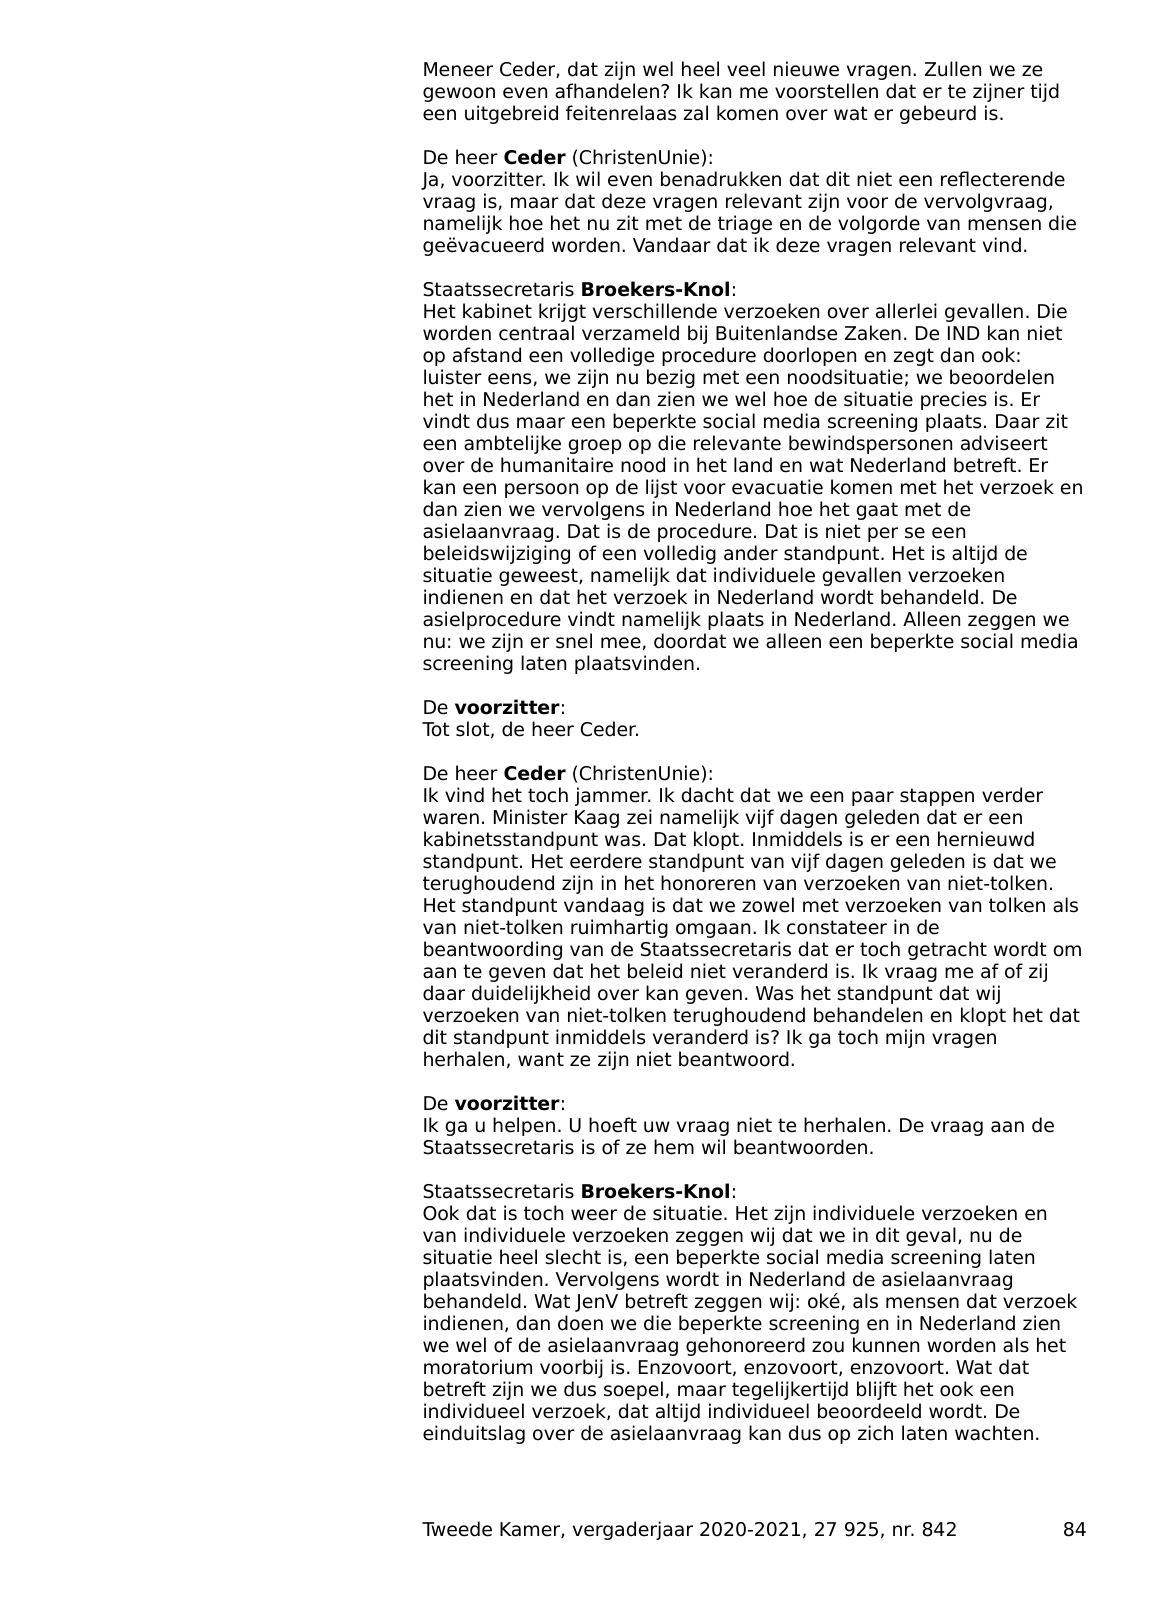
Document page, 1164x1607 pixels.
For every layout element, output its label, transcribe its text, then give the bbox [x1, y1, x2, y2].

text Staatssecretaris Broekers-Knol: [422, 279, 1087, 301]
text De voorzitter: [422, 1093, 1087, 1115]
text Meneer Ceder, dat zijn wel heel veel nieuwe vragen. Zullen we ze gewoon even afhandelen? Ik kan me voorstellen dat er te zijner tijd een uitgebreid feitenrelaas zal komen over wat er gebeurd is. [422, 59, 1087, 125]
text Staatssecretaris Broekers-Knol: [422, 1181, 1087, 1203]
text Ik ga u helpen. U hoeft uw vraag niet te herhalen. De vraag aan de Staatssecretaris is of ze hem wil beantwoorden. [422, 1115, 1087, 1159]
text De heer Ceder (ChristenUnie): [422, 763, 1087, 785]
text Ik vind het toch jammer. Ik dacht dat we een paar stappen verder waren. Minister Kaag zei namelijk vijf dagen geleden dat er een kabinetsstandpunt was. Dat klopt. Inmiddels is er een hernieuwd standpunt. Het eerdere standpunt van vijf dagen geleden is dat we terughoudend zijn in het honoreren van verzoeken van niet-tolken. Het standpunt vandaag is dat we zowel met verzoeken van tolken als van niet-tolken ruimhartig omgaan. Ik constateer in de beantwoording van de Staatssecretaris dat er toch getracht wordt om aan te geven dat het beleid niet veranderd is. Ik vraag me af of zij daar duidelijkheid over kan geven. Was het standpunt dat wij verzoeken van niet-tolken terughoudend behandelen en klopt het dat dit standpunt inmiddels veranderd is? Ik ga toch mijn vragen herhalen, want ze zijn niet beantwoord. [422, 785, 1087, 1071]
text De voorzitter: [422, 697, 1087, 719]
text Het kabinet krijgt verschillende verzoeken over allerlei gevallen. Die worden centraal verzameld bij Buitenlandse Zaken. De IND kan niet op afstand een volledige procedure doorlopen en zegt dan ook: luister eens, we zijn nu bezig met een noodsituatie; we beoordelen het in Nederland en dan zien we wel hoe de situatie precies is. Er vindt dus maar een beperkte social media screening plaats. Daar zit een ambtelijke groep op die relevante bewindspersonen adviseert over de humanitaire nood in het land en wat Nederland betreft. Er kan een persoon op de lijst voor evacuatie komen met het verzoek en dan zien we vervolgens in Nederland hoe het gaat met de asielaanvraag. Dat is de procedure. Dat is niet per se een beleidswijziging of een volledig ander standpunt. Het is altijd de situatie geweest, namelijk dat individuele gevallen verzoeken indienen en dat het verzoek in Nederland wordt behandeld. De asielprocedure vindt namelijk plaats in Nederland. Alleen zeggen we nu: we zijn er snel mee, doordat we alleen een beperkte social media screening laten plaatsvinden. [422, 301, 1087, 675]
text De heer Ceder (ChristenUnie): [422, 147, 1087, 169]
text Ja, voorzitter. Ik wil even benadrukken dat dit niet een reflecterende vraag is, maar dat deze vragen relevant zijn voor de vervolgvraag, namelijk hoe het nu zit met de triage en de volgorde van mensen die geëvacueerd worden. Vandaar dat ik deze vragen relevant vind. [422, 169, 1087, 257]
text Ook dat is toch weer de situatie. Het zijn individuele verzoeken en van individuele verzoeken zeggen wij dat we in dit geval, nu de situatie heel slecht is, een beperkte social media screening laten plaatsvinden. Vervolgens wordt in Nederland de asielaanvraag behandeld. Wat JenV betreft zeggen wij: oké, als mensen dat verzoek indienen, dan doen we die beperkte screening en in Nederland zien we wel of de asielaanvraag gehonoreerd zou kunnen worden als het moratorium voorbij is. Enzovoort, enzovoort, enzovoort. Wat dat betreft zijn we dus soepel, maar tegelijkertijd blijft het ook een individueel verzoek, dat altijd individueel beoordeeld wordt. De einduitslag over de asielaanvraag kan dus op zich laten wachten. [422, 1203, 1087, 1445]
text Tot slot, de heer Ceder. [422, 719, 1087, 741]
